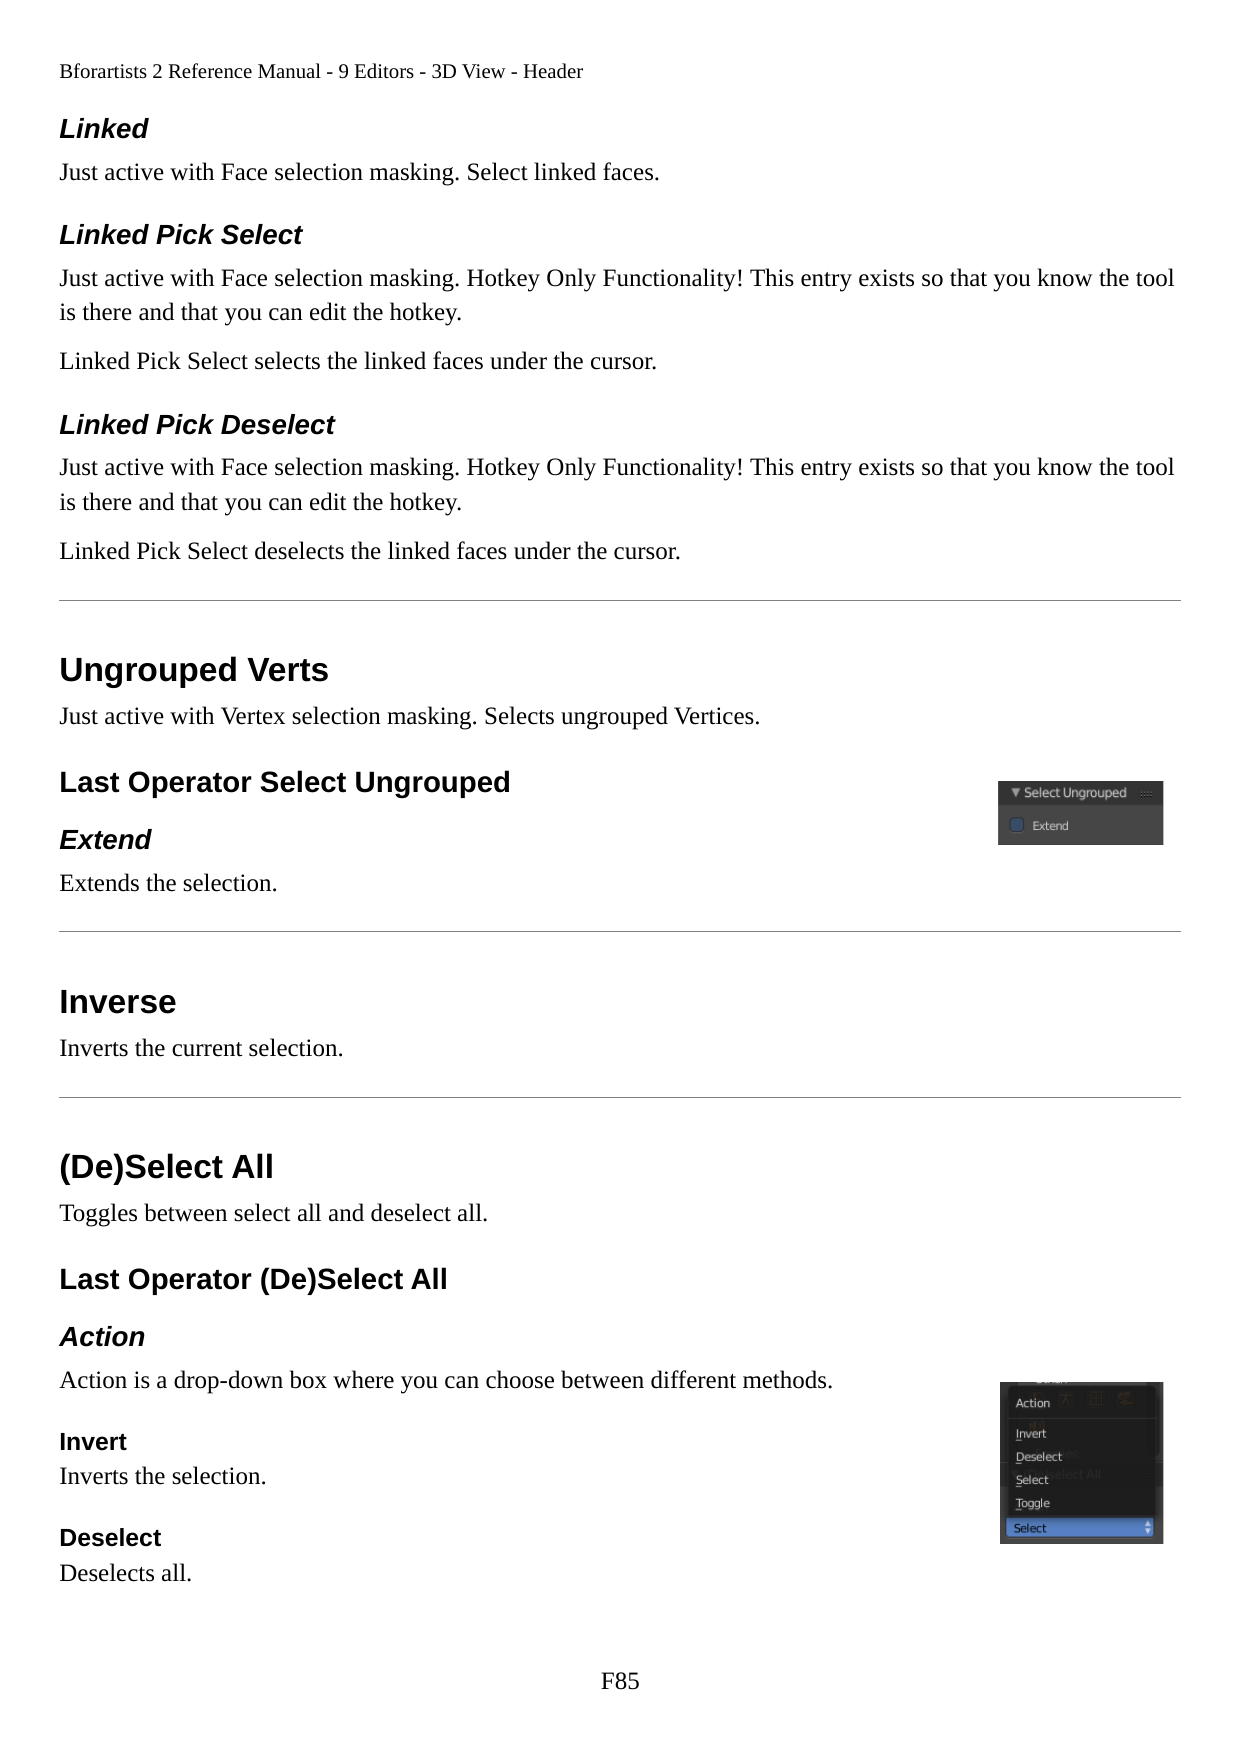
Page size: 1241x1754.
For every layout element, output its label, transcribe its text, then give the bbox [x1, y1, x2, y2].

text Inverts the current selection. [59, 1033, 1181, 1062]
text Just active with Face selection masking. Select linked faces. [59, 157, 1181, 186]
text Just active with Face selection masking. Hotkey Only Functionality! This entry exists so that you know the tool is there and that you can edit the hotkey. [59, 452, 1181, 516]
text Extends the selection. [59, 868, 1181, 897]
subtitle Invert [59, 1427, 1000, 1455]
text Inverts the selection. [59, 1461, 1000, 1490]
text Linked Pick Select deselects the linked faces under the cursor. [59, 536, 1181, 565]
subtitle Last Operator Select Ungrouped [59, 765, 1181, 798]
subtitle Inverse [59, 982, 1181, 1021]
text Just active with Vertex selection masking. Selects ungrouped Vertices. [59, 701, 1181, 730]
subtitle Linked Pick Select [59, 218, 1181, 250]
text Deselects all. [59, 1558, 1181, 1587]
picture [1000, 1382, 1164, 1544]
subtitle Last Operator (De)Select All [59, 1262, 1181, 1296]
subtitle Action [59, 1321, 1181, 1353]
subtitle Deselect [59, 1523, 1181, 1552]
text Action is a drop-down box where you can choose between different methods. [59, 1365, 1181, 1394]
text Toggles between select all and deselect all. [59, 1198, 1181, 1227]
subtitle Linked [59, 113, 1181, 144]
subtitle (De)Select All [59, 1147, 1181, 1186]
subtitle Linked Pick Deselect [59, 408, 1181, 440]
subtitle Ungrouped Verts [59, 650, 1181, 689]
subtitle Extend [59, 823, 1181, 855]
text Linked Pick Select selects the linked faces under the cursor. [59, 346, 1181, 375]
text Just active with Face selection masking. Hotkey Only Functionality! This entry exists so that you know the tool is there and that you can edit the hotkey. [59, 263, 1181, 326]
text [1164, 1461, 1181, 1490]
subtitle [1164, 1427, 1181, 1455]
picture [998, 781, 1164, 845]
